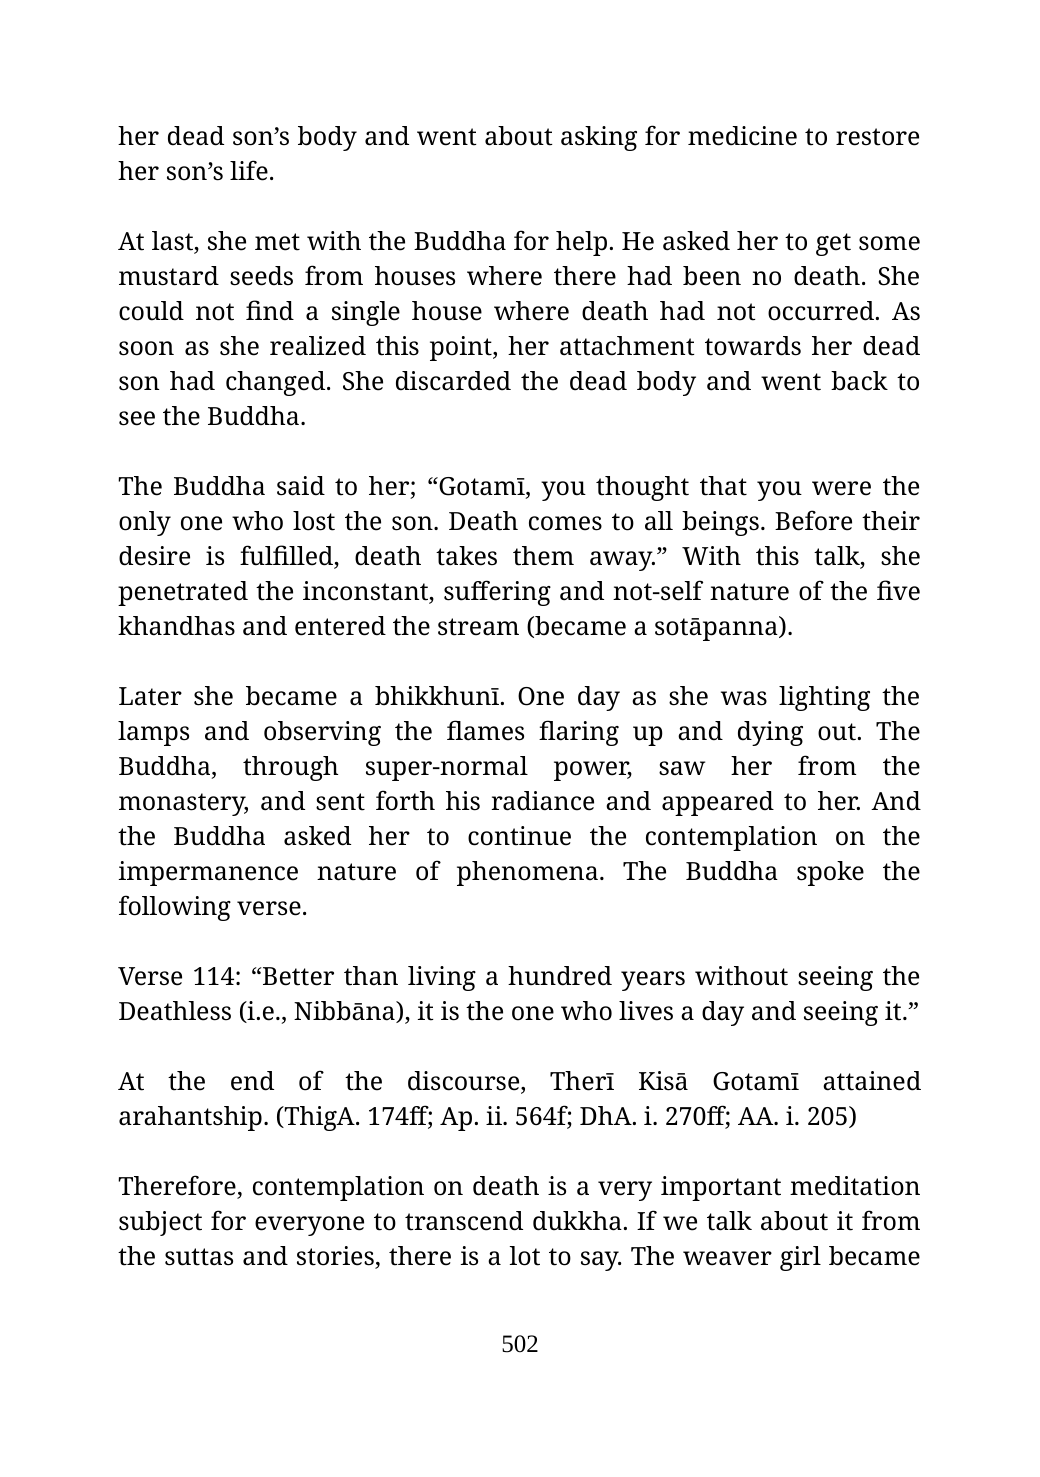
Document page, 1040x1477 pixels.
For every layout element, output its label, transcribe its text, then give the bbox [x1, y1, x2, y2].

text her dead son’s body and went about asking for medicine to restore her son’s life. At last, she met with the Buddha for help. He asked her to get some mustard seeds from houses where there had been no death. She could not find a single house where death had not occurred. As soon as she realized this point, her attachment towards her dead son had changed. She discarded the dead body and went back to see the Buddha. The Buddha said to her; “Gotamī, you thought that you were the only one who lost the son. Death comes to all beings. Before their desire is fulfilled, death takes them away.” With this talk, she penetrated the inconstant, suffering and not-self nature of the five khandhas and entered the stream (became a sotāpanna). Later she became a bhikkhunī. One day as she was lighting the lamps and observing the flames flaring up and dying out. The Buddha, through super-normal power, saw her from the monastery, and sent forth his radiance and appeared to her. And the Buddha asked her to continue the contemplation on the impermanence nature of phenomena. The Buddha spoke the following verse. Verse 114: “Better than living a hundred years without seeing the Deathless (i.e., Nibbāna), it is the one who lives a day and seeing it.” At the end of the discourse, Therī Kisā Gotamī attained arahantship. (ThigA. 174ff; Ap. ii. 564f; DhA. i. 270ff; AA. i. 205) Therefore, contemplation on death is a very important meditation subject for everyone to transcend dukkha. If we talk about it from the suttas and stories, there is a lot to say. The weaver girl became [118, 118, 922, 1273]
